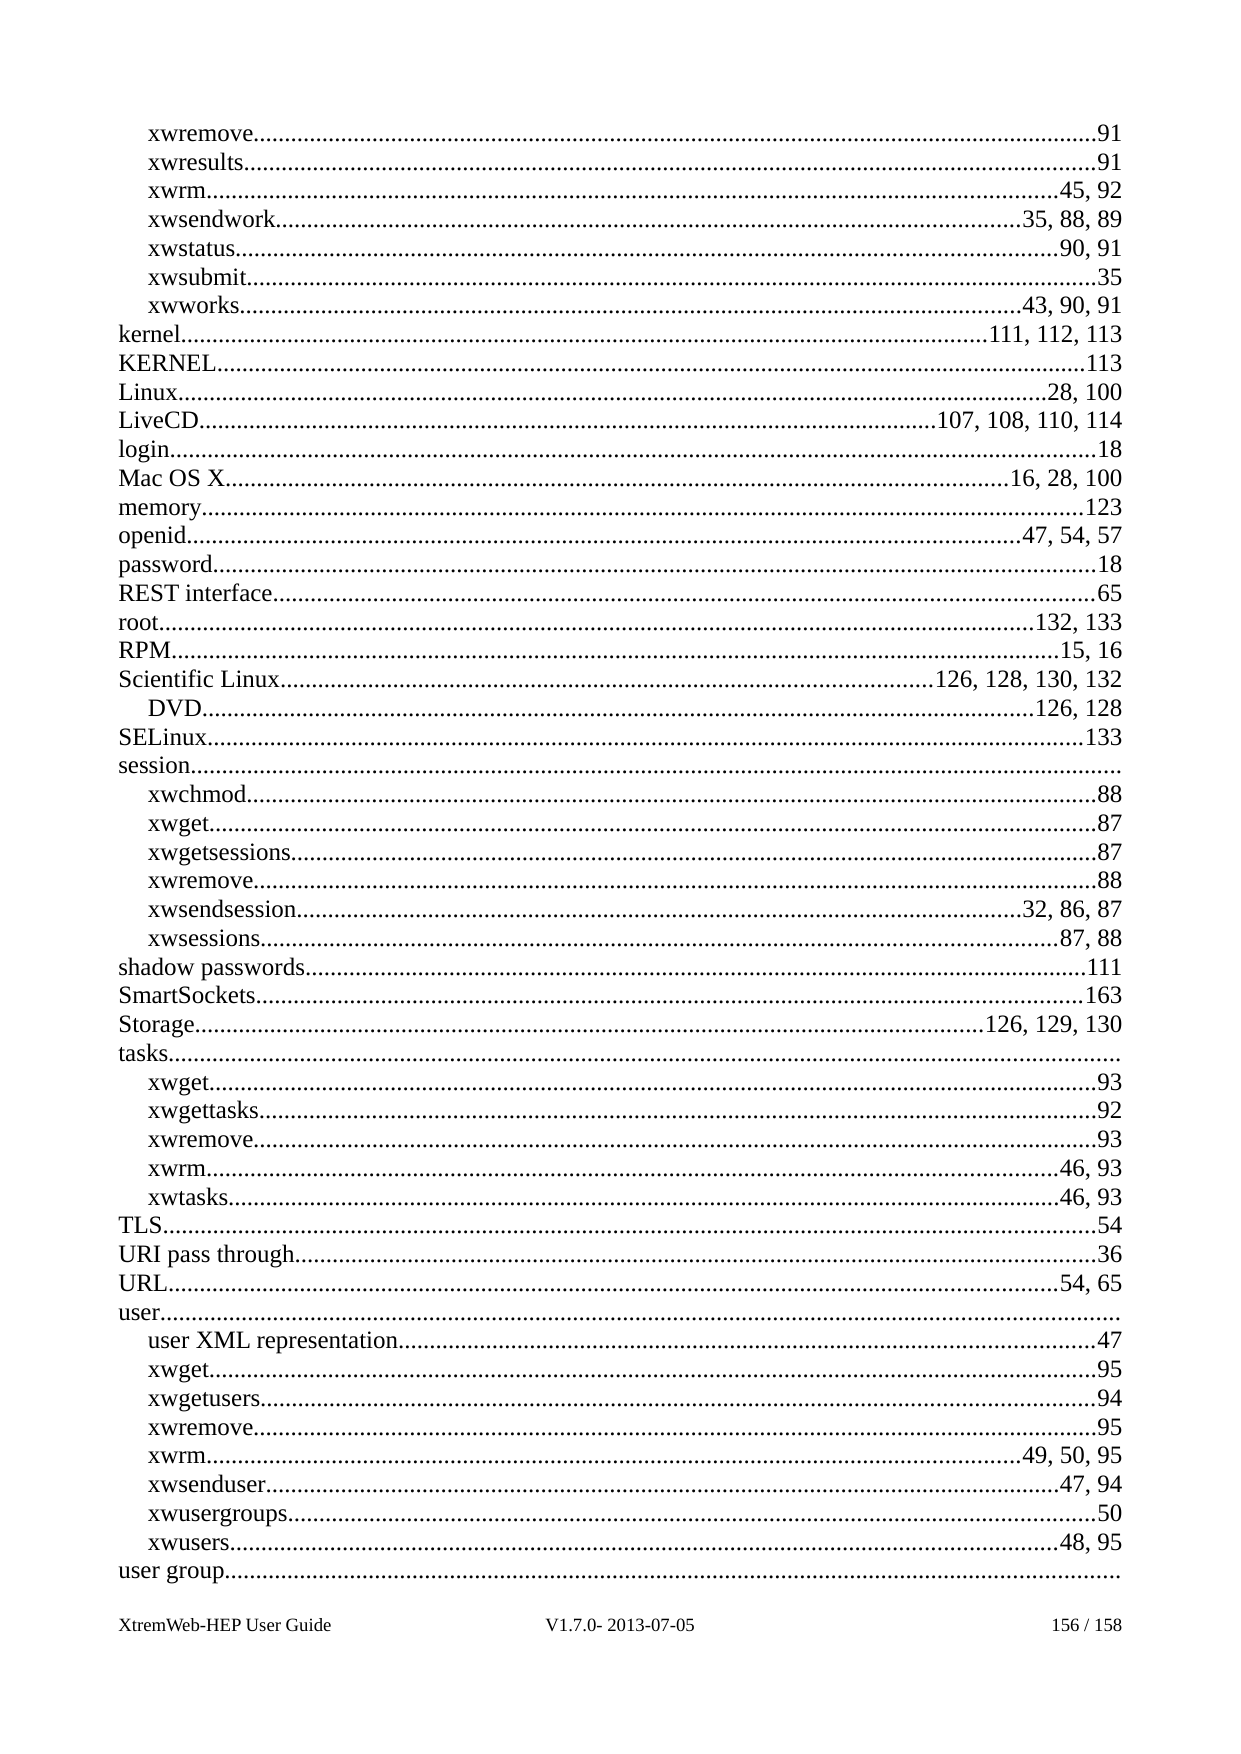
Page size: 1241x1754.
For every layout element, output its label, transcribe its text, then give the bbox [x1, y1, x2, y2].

text xwgetsessions 87 [148, 837, 1122, 866]
text xwgetusers 94 [148, 1383, 1122, 1412]
text root 132, 133 [118, 607, 1122, 636]
text xwtasks 46, 93 [148, 1182, 1122, 1211]
text Scientific Linux 126, 128, 130, 132 [118, 664, 1122, 693]
text xwchmod 88 [148, 779, 1122, 808]
text xwsenduser 47, 94 [148, 1469, 1122, 1498]
text login 18 [118, 434, 1122, 463]
text URL 54, 65 [118, 1268, 1122, 1297]
text xwrm 45, 92 [148, 176, 1122, 204]
text RPM 15, 16 [118, 636, 1122, 664]
text xwsendsession 32, 86, 87 [148, 894, 1122, 923]
text xwremove 91 [148, 118, 1122, 147]
text user group [118, 1556, 1122, 1584]
text kernel 111, 112, 113 [118, 319, 1122, 348]
text TLS 54 [118, 1211, 1122, 1239]
text Storage 126, 129, 130 [118, 1009, 1122, 1038]
text xwresults 91 [148, 147, 1122, 176]
text openid 47, 54, 57 [118, 521, 1122, 549]
text xwrm 46, 93 [148, 1153, 1122, 1182]
text URI pass through 36 [118, 1239, 1122, 1268]
text xwusergroups 50 [148, 1498, 1122, 1527]
text KERNEL 113 [118, 348, 1122, 377]
text LiveCD 107, 108, 110, 114 [118, 406, 1122, 434]
text user XML representation 47 [148, 1326, 1122, 1354]
text xwsubmit 35 [148, 262, 1122, 291]
text xwget 95 [148, 1354, 1122, 1383]
text Linux 28, 100 [118, 377, 1122, 406]
text DVD 126, 128 [148, 693, 1122, 722]
text xwsessions 87, 88 [148, 923, 1122, 952]
text session [118, 751, 1122, 779]
text xwremove 93 [148, 1124, 1122, 1153]
text xwsendwork 35, 88, 89 [148, 204, 1122, 233]
text SmartSockets 163 [118, 981, 1122, 1009]
text memory 123 [118, 492, 1122, 521]
text xwrm 49, 50, 95 [148, 1441, 1122, 1469]
text xwremove 88 [148, 866, 1122, 894]
text SELinux 133 [118, 722, 1122, 751]
text xwget 87 [148, 808, 1122, 837]
text xwremove 95 [148, 1412, 1122, 1441]
text password 18 [118, 549, 1122, 578]
text xwget 93 [148, 1067, 1122, 1096]
text shadow passwords 111 [118, 952, 1122, 981]
text user [118, 1297, 1122, 1326]
text xwstatus 90, 91 [148, 233, 1122, 262]
text Mac OS X 16, 28, 100 [118, 463, 1122, 492]
text xwusers 48, 95 [148, 1527, 1122, 1556]
text xwworks 43, 90, 91 [148, 291, 1122, 319]
text REST interface 65 [118, 578, 1122, 607]
text xwgettasks 92 [148, 1096, 1122, 1124]
text tasks [118, 1038, 1122, 1067]
